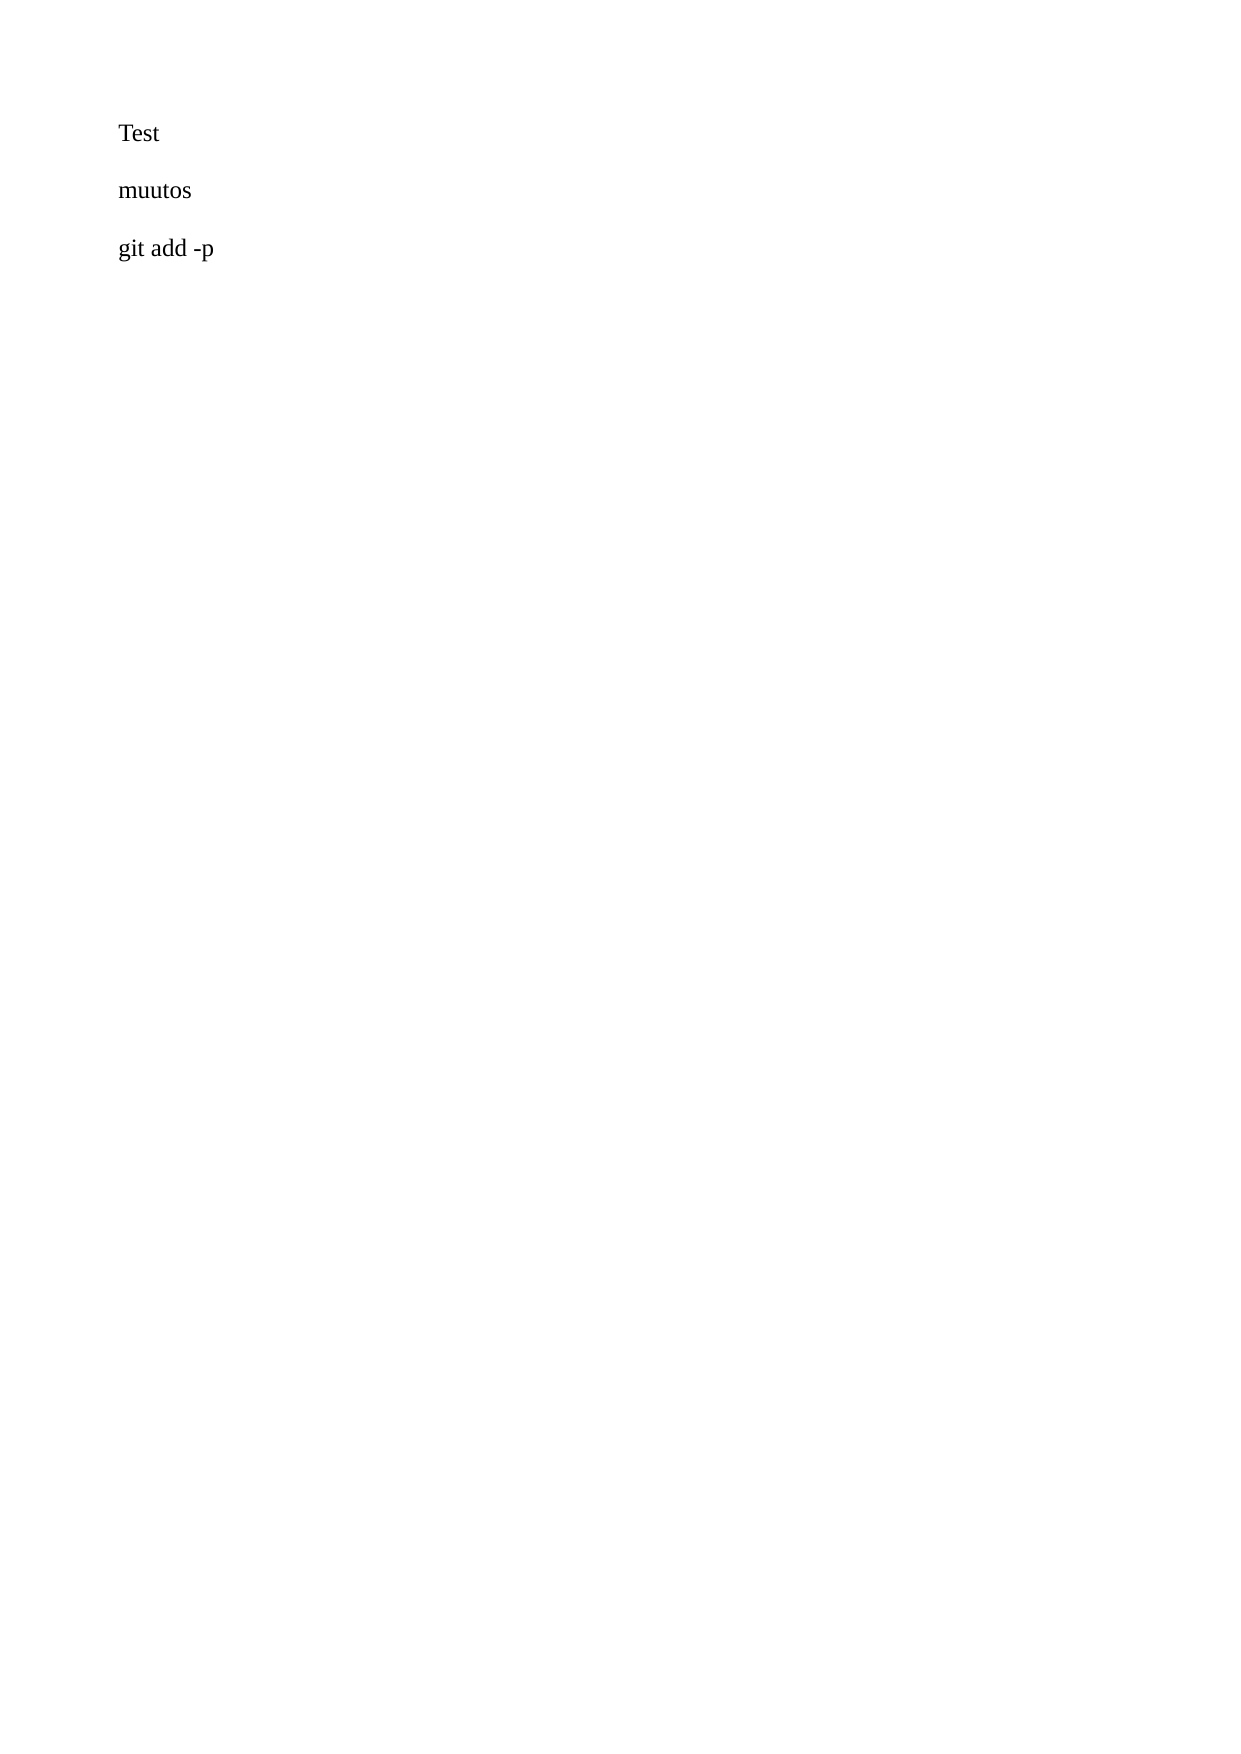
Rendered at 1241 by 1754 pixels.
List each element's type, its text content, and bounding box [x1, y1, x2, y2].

text Test [118, 118, 1122, 147]
text muutos [118, 176, 1122, 204]
text git add -p [118, 233, 1122, 262]
